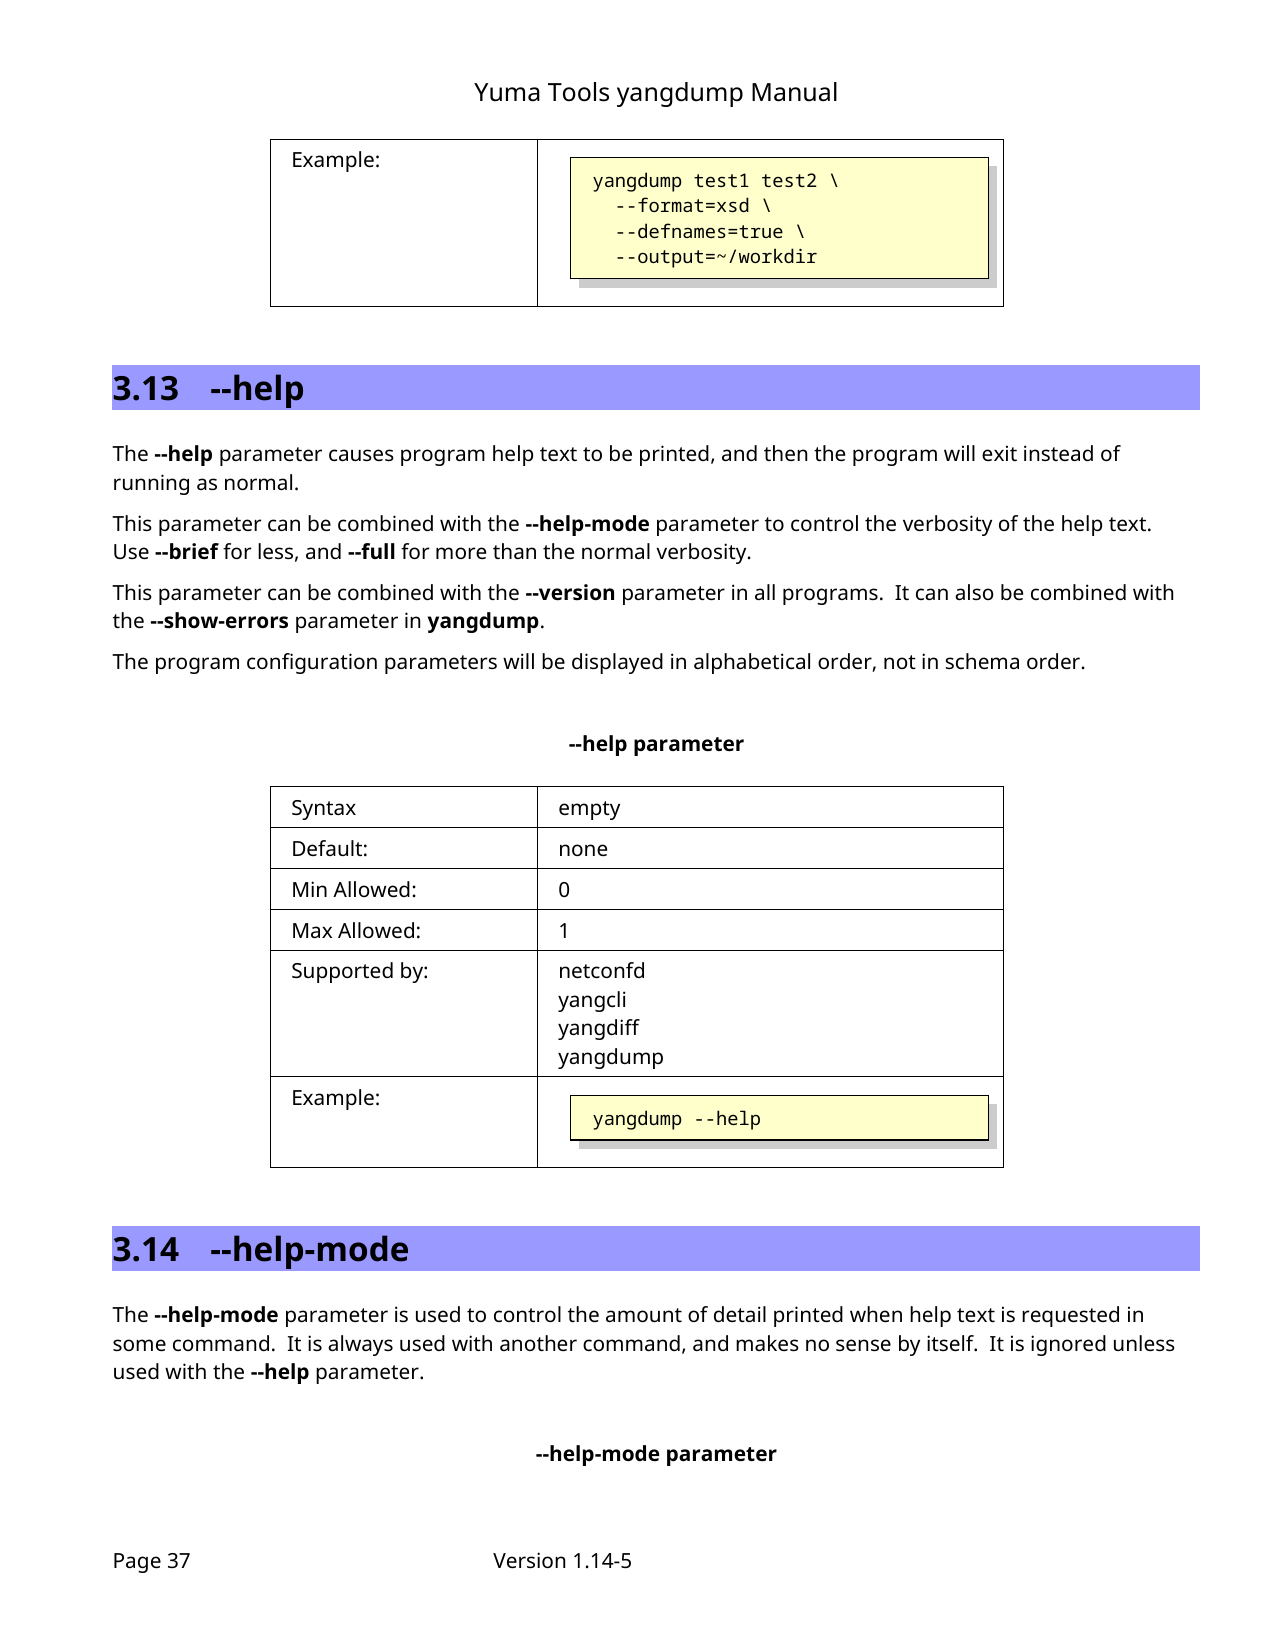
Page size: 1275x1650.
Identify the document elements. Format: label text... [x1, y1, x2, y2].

table_cell Example: [271, 1077, 537, 1167]
subtitle --help parameter [127, 729, 1185, 758]
table_cell yangdump --help [538, 1077, 1003, 1167]
text The --help-mode parameter is used to control the amount of detail printed when help text is requested in some command. It is always used with another command, and makes no sense by itself. It is ignored unless used with the --help parameter. [112, 1300, 1200, 1386]
table_cell Default: [271, 828, 537, 868]
table_cell Max Allowed: [271, 910, 537, 950]
table_header Syntax [271, 787, 537, 827]
text The program configuration parameters will be displayed in alphabetical order, not in schema order. [112, 647, 1200, 676]
table_cell none [538, 828, 1003, 868]
text The --help parameter causes program help text to be printed, and then the program will exit instead of running as normal. [112, 439, 1200, 496]
subtitle --help-mode [112, 1226, 1200, 1271]
table_cell Example: [271, 140, 537, 306]
table_header empty [538, 787, 1003, 827]
table_cell Supported by: [271, 951, 537, 1076]
subtitle --help [112, 365, 1200, 410]
table_cell netconfd yangcli yangdiff yangdump [538, 951, 1003, 1076]
table_cell 0 [538, 869, 1003, 909]
table_cell 1 [538, 910, 1003, 950]
text This parameter can be combined with the --version parameter in all programs. It can also be combined with the --show-errors parameter in yangdump. [112, 578, 1200, 635]
table_cell yangdump test1 test2 \ --format=xsd \ --defnames=true \ --output=~/workdir [538, 140, 1003, 306]
subtitle --help-mode parameter [127, 1439, 1185, 1467]
text This parameter can be combined with the --help-mode parameter to control the verbosity of the help text. Use --brief for less, and --full for more than the normal verbosity. [112, 509, 1200, 566]
table_cell Min Allowed: [271, 869, 537, 909]
